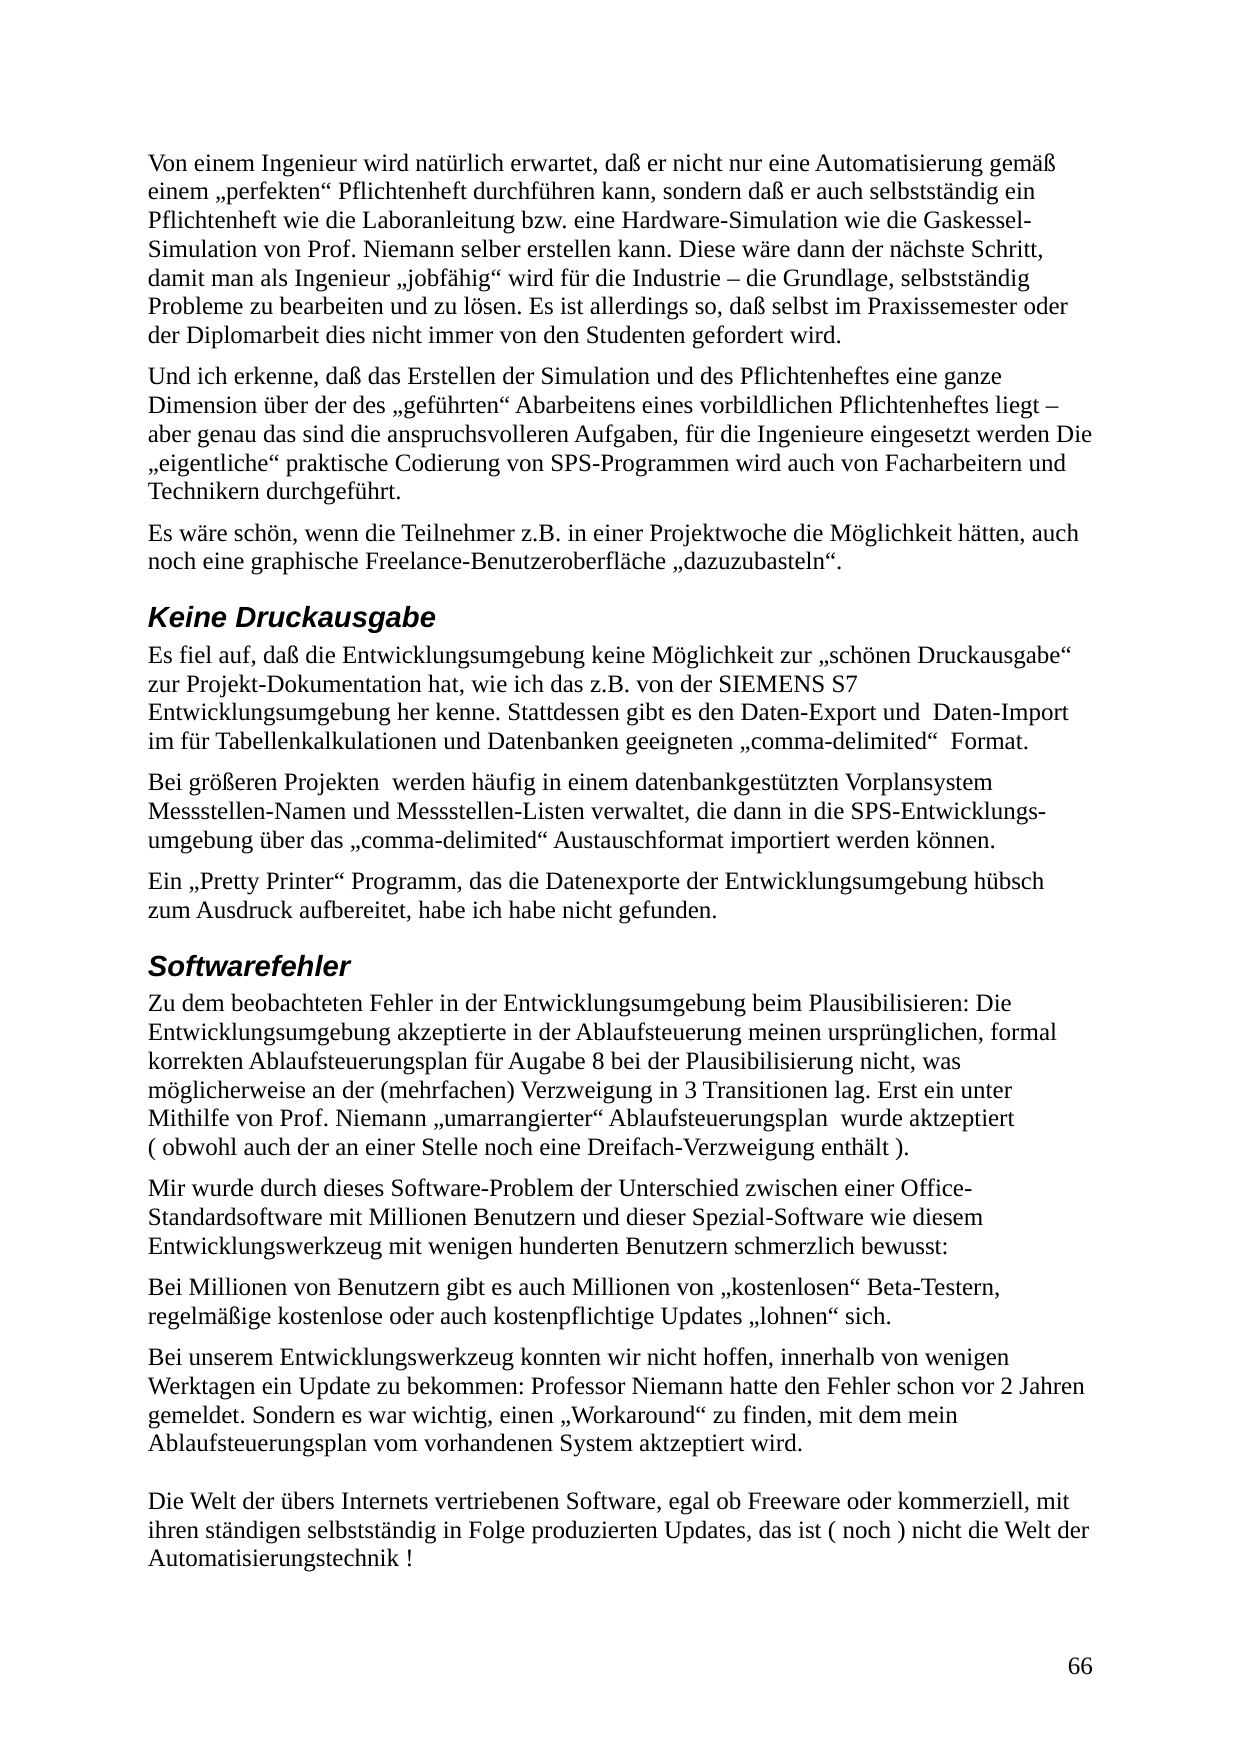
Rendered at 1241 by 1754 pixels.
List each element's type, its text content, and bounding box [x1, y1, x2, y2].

text Bei unserem Entwicklungswerkzeug konnten wir nicht hoffen, innerhalb von wenigen Werktagen ein Update zu bekommen: Professor Niemann hatte den Fehler schon vor 2 Jahren gemeldet. Sondern es war wichtig, einen „Workaround“ zu finden, mit dem mein Ablaufsteuerungsplan vom vorhandenen System aktzeptiert wird. [148, 1342, 1093, 1457]
text Und ich erkenne, daß das Erstellen der Simulation und des Pflichtenheftes eine ganze Dimension über der des „geführten“ Abarbeitens eines vorbildlichen Pflichtenheftes liegt – aber genau das sind die anspruchsvolleren Aufgaben, für die Ingenieure eingesetzt werden Die „eigentliche“ praktische Codierung von SPS-Programmen wird auch von Facharbeitern und Technikern durchgeführt. [148, 361, 1093, 505]
text Mir wurde durch dieses Software-Problem der Unterschied zwischen einer Office-Standardsoftware mit Millionen Benutzern und dieser Spezial-Software wie diesem Entwicklungswerkzeug mit wenigen hunderten Benutzern schmerzlich bewusst: [148, 1173, 1093, 1260]
text Ein „Pretty Printer“ Programm, das die Datenexporte der Entwicklungsumgebung hübsch zum Ausdruck aufbereitet, habe ich habe nicht gefunden. [148, 866, 1093, 924]
text Bei Millionen von Benutzern gibt es auch Millionen von „kostenlosen“ Beta-Testern, regelmäßige kostenlose oder auch kostenpflichtige Updates „lohnen“ sich. [148, 1272, 1093, 1330]
text Zu dem beobachteten Fehler in der Entwicklungsumgebung beim Plausibilisieren: Die Entwicklungsumgebung akzeptierte in der Ablaufsteuerung meinen ursprünglichen, formal korrekten Ablaufsteuerungsplan für Augabe 8 bei der Plausibilisierung nicht, was möglicherweise an der (mehrfachen) Verzweigung in 3 Transitionen lag. Erst ein unter Mithilfe von Prof. Niemann „umarrangierter“ Ablaufsteuerungsplan wurde aktzeptiert ( obwohl auch der an einer Stelle noch eine Dreifach-Verzweigung enthält ). [148, 988, 1093, 1161]
subtitle Softwarefehler [148, 949, 1093, 982]
text Bei größeren Projekten werden häufig in einem datenbankgestützten Vorplansystem Messstellen-Namen und Messstellen-Listen verwaltet, die dann in die SPS-Entwicklungs-umgebung über das „comma-delimited“ Austauschformat importiert werden können. [148, 767, 1093, 854]
text Es fiel auf, daß die Entwicklungsumgebung keine Möglichkeit zur „schönen Druckausgabe“ zur Projekt-Dokumentation hat, wie ich das z.B. von der SIEMENS S7 Entwicklungsumgebung her kenne. Stattdessen gibt es den Daten-Export und Daten-Import im für Tabellenkalkulationen und Datenbanken geeigneten „comma-delimited“ Format. [148, 640, 1093, 755]
subtitle Keine Druckausgabe [148, 600, 1093, 634]
text Von einem Ingenieur wird natürlich erwartet, daß er nicht nur eine Automatisierung gemäß einem „perfekten“ Pflichtenheft durchführen kann, sondern daß er auch selbstständig ein Pflichtenheft wie die Laboranleitung bzw. eine Hardware-Simulation wie die Gaskessel-Simulation von Prof. Niemann selber erstellen kann. Diese wäre dann der nächste Schritt, damit man als Ingenieur „jobfähig“ wird für die Industrie – die Grundlage, selbstständig Probleme zu bearbeiten und zu lösen. Es ist allerdings so, daß selbst im Praxissemester oder der Diplomarbeit dies nicht immer von den Studenten gefordert wird. [148, 148, 1093, 349]
text Die Welt der übers Internets vertriebenen Software, egal ob Freeware oder kommerziell, mit ihren ständigen selbstständig in Folge produzierten Updates, das ist ( noch ) nicht die Welt der Automatisierungstechnik ! [148, 1486, 1093, 1572]
text Es wäre schön, wenn die Teilnehmer z.B. in einer Projektwoche die Möglichkeit hätten, auch noch eine graphische Freelance-Benutzeroberfläche „dazuzubasteln“. [148, 518, 1093, 575]
